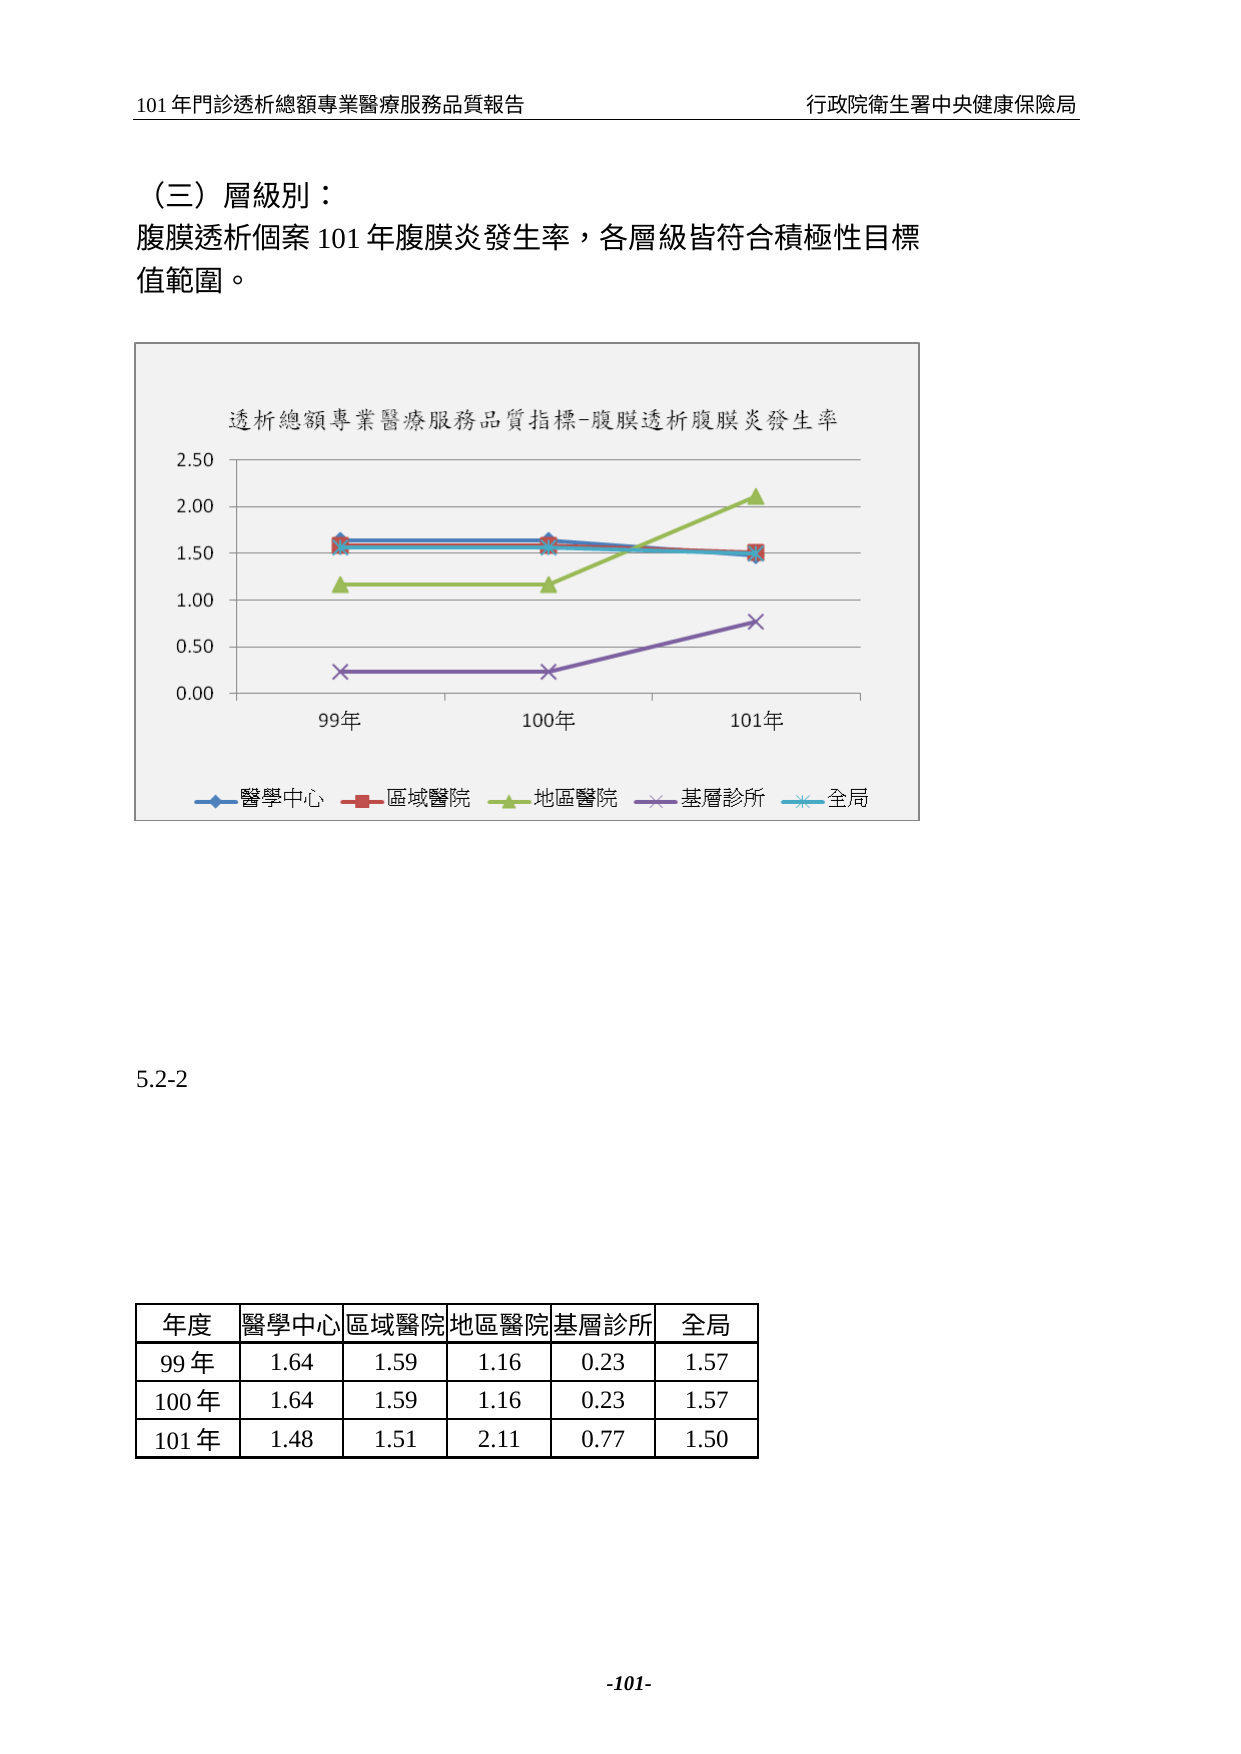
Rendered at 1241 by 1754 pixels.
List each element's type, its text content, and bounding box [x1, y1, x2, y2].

table_cell [864, 1380, 970, 1418]
table_cell [970, 1267, 1046, 1303]
table_cell [237, 334, 347, 342]
table_cell [136, 1525, 237, 1559]
table_cell 1.48 [241, 1420, 342, 1456]
table_cell 1.59 [344, 1344, 446, 1380]
table_cell 1.50 [656, 1420, 757, 1456]
table_cell [453, 1095, 547, 1130]
table_cell [649, 924, 758, 958]
table_cell [347, 300, 453, 334]
table_cell [970, 1418, 1046, 1456]
table_cell [1046, 1095, 1122, 1130]
table_cell [758, 924, 864, 958]
table_cell [237, 889, 347, 923]
table_cell 1.16 [448, 1382, 550, 1418]
table_cell [547, 334, 649, 342]
table_cell [970, 1095, 1046, 1130]
table_cell [1046, 1303, 1122, 1341]
table_cell [547, 1525, 649, 1559]
table_cell [237, 1164, 347, 1198]
table_cell [453, 1027, 547, 1061]
table_cell [1046, 855, 1122, 889]
table_cell [136, 1267, 237, 1303]
table_cell [1046, 1456, 1122, 1491]
table_cell 1.16 [448, 1344, 550, 1380]
table_cell [347, 855, 453, 889]
table_cell [970, 820, 1046, 855]
table_cell [136, 821, 237, 855]
table_cell [758, 1130, 864, 1164]
table_cell [547, 1061, 649, 1095]
table_cell [347, 1199, 453, 1233]
table_cell [970, 334, 1046, 820]
table_cell [970, 855, 1046, 889]
table_cell [970, 1560, 1046, 1594]
table_cell [758, 1491, 864, 1525]
table_cell [649, 1130, 758, 1164]
table_cell [649, 889, 758, 923]
table_cell [453, 855, 547, 889]
table_cell [864, 855, 970, 889]
table_cell [237, 1525, 347, 1559]
table_cell [1046, 1233, 1122, 1267]
table_cell [649, 1491, 758, 1525]
table_cell [864, 1560, 970, 1594]
table_cell [453, 300, 547, 334]
table_cell [864, 992, 970, 1027]
table_cell [758, 958, 864, 992]
table_cell [237, 1061, 347, 1095]
table_cell [237, 1233, 347, 1267]
table_cell [347, 821, 453, 855]
table_cell [864, 1267, 970, 1303]
table_cell [758, 1233, 864, 1267]
table_cell [758, 992, 864, 1027]
table_cell [1046, 820, 1122, 855]
table_cell [347, 1164, 453, 1198]
table_cell [970, 1061, 1046, 1095]
table_cell [347, 889, 453, 923]
picture [133, 342, 920, 821]
table_cell [970, 300, 1046, 334]
table_cell [649, 1233, 758, 1267]
table_cell [864, 889, 970, 923]
table_cell [649, 1061, 758, 1095]
table_cell [649, 1267, 758, 1303]
table_cell [1046, 1525, 1122, 1559]
table_cell 全局 [656, 1305, 757, 1341]
table_cell [347, 992, 453, 1027]
table_cell [970, 1380, 1046, 1418]
table_cell [237, 992, 347, 1027]
table_cell [547, 300, 649, 334]
table_cell [347, 1525, 453, 1559]
table_cell [1046, 1341, 1122, 1380]
table_cell [864, 1233, 970, 1267]
table_cell [136, 300, 237, 334]
table_cell [136, 1491, 237, 1525]
table_cell [970, 1027, 1046, 1061]
table_cell [237, 1095, 347, 1130]
table_cell [1046, 992, 1122, 1027]
table_cell [453, 889, 547, 923]
table_cell 區域醫院 [344, 1305, 446, 1341]
table_cell [547, 958, 649, 992]
table_cell [758, 1456, 864, 1491]
table_cell [453, 1164, 547, 1198]
table_cell [758, 1560, 864, 1594]
table_cell [547, 1095, 649, 1130]
table_cell [347, 1560, 453, 1594]
table_cell [970, 889, 1046, 923]
table_cell [649, 1459, 758, 1491]
table_cell [758, 1027, 864, 1061]
table_cell [453, 924, 547, 958]
table_cell [347, 1095, 453, 1130]
table_cell [453, 992, 547, 1027]
table_cell 1.59 [344, 1382, 446, 1418]
table_cell [759, 1341, 864, 1380]
table_cell [547, 924, 649, 958]
table_cell [864, 1199, 970, 1233]
table_cell [649, 1560, 758, 1594]
table_cell 99年 [137, 1344, 239, 1380]
table_cell [347, 1061, 453, 1095]
table_cell [547, 1164, 649, 1198]
table_cell [649, 1095, 758, 1130]
table_cell 1.57 [656, 1344, 757, 1380]
table_cell [864, 1130, 970, 1164]
table_cell [864, 1061, 970, 1095]
table_cell [758, 1199, 864, 1233]
table_cell [649, 992, 758, 1027]
table_cell [758, 889, 864, 923]
table_cell [1046, 1380, 1122, 1418]
table_cell [1046, 1199, 1122, 1233]
table_cell [970, 1233, 1046, 1267]
table_cell [136, 889, 237, 923]
table_cell [864, 1418, 970, 1456]
table_cell [923, 215, 1122, 299]
table_cell [1046, 1560, 1122, 1594]
table_cell 0.23 [552, 1382, 654, 1418]
table_cell 1.64 [241, 1382, 342, 1418]
table_cell [237, 300, 347, 334]
table_cell [1046, 958, 1122, 992]
table_cell [1046, 1491, 1122, 1525]
table_cell [136, 1095, 237, 1130]
table_cell 地區醫院 [448, 1305, 550, 1341]
table_cell 年度 [137, 1305, 239, 1341]
table_cell [453, 1267, 547, 1303]
table_cell [759, 1380, 864, 1418]
table_cell [347, 1130, 453, 1164]
table_cell 5.2-2 [136, 1061, 237, 1095]
table_cell [649, 821, 758, 855]
table_cell [237, 1560, 347, 1594]
table_cell [547, 1130, 649, 1164]
table_cell [136, 992, 237, 1027]
table_cell [453, 1491, 547, 1525]
table_cell [864, 1491, 970, 1525]
table_cell [453, 1061, 547, 1095]
table_cell [547, 1491, 649, 1525]
table_cell [864, 1456, 970, 1491]
table_cell [237, 1130, 347, 1164]
table_cell [758, 821, 864, 855]
table_cell [547, 821, 649, 855]
table_cell [547, 1233, 649, 1267]
table_cell [237, 1491, 347, 1525]
table_cell 0.23 [552, 1344, 654, 1380]
table_cell [237, 958, 347, 992]
table_cell [347, 1459, 453, 1491]
table_cell [970, 1130, 1046, 1164]
table_cell [758, 1164, 864, 1198]
table_cell [347, 924, 453, 958]
table_cell [453, 1199, 547, 1233]
table_cell [237, 855, 347, 889]
table_cell [237, 924, 347, 958]
table_cell [649, 300, 758, 334]
table_header [923, 173, 1122, 215]
table_cell [864, 1341, 970, 1380]
table_cell [649, 1199, 758, 1233]
table_cell [970, 1164, 1046, 1198]
table_cell 0.77 [552, 1420, 654, 1456]
table_cell [649, 334, 758, 342]
table_cell [136, 855, 237, 889]
table_cell [864, 1164, 970, 1198]
table_cell 1.57 [656, 1382, 757, 1418]
table_cell [237, 1267, 347, 1303]
table_cell [1046, 1130, 1122, 1164]
table_cell [758, 855, 864, 889]
table_cell [649, 1164, 758, 1198]
table_cell [136, 1199, 237, 1233]
table_cell [758, 300, 864, 334]
table_cell [136, 1130, 237, 1164]
table_cell [136, 1233, 237, 1267]
table_cell [136, 334, 237, 342]
table_cell [864, 1095, 970, 1130]
table_cell [758, 1525, 864, 1559]
table_cell [970, 1456, 1046, 1491]
table_cell [453, 1233, 547, 1267]
table_cell [453, 334, 547, 342]
table_cell [547, 1459, 649, 1491]
table_cell [347, 958, 453, 992]
table_cell [758, 1095, 864, 1130]
table_cell [864, 1525, 970, 1559]
table_cell [453, 821, 547, 855]
table_cell [1046, 1164, 1122, 1198]
table_cell [864, 1303, 970, 1341]
table_cell [1046, 1418, 1122, 1456]
table_cell [547, 1027, 649, 1061]
table_cell [136, 1027, 237, 1061]
table_cell [136, 924, 237, 958]
table_cell [453, 958, 547, 992]
table_cell [547, 855, 649, 889]
table_cell [758, 1061, 864, 1095]
table_cell [237, 1459, 347, 1491]
table_cell [864, 958, 970, 992]
table_cell [547, 1199, 649, 1233]
table_cell [864, 300, 970, 334]
table_cell [347, 1027, 453, 1061]
table_cell [649, 855, 758, 889]
table_cell [136, 1164, 237, 1198]
table_cell [347, 1267, 453, 1303]
table_cell 2.11 [448, 1420, 550, 1456]
table_cell [1046, 334, 1122, 820]
table_cell [970, 1491, 1046, 1525]
table_cell [453, 1130, 547, 1164]
table_cell [970, 1341, 1046, 1380]
table_cell [347, 1491, 453, 1525]
table_cell [453, 1459, 547, 1491]
table_cell 1.64 [241, 1344, 342, 1380]
table_cell 腹膜透析個案101年腹膜炎發生率，各層級皆符合積極性目標值範圍。 [136, 215, 923, 299]
table_cell [1046, 300, 1122, 334]
table_cell [547, 1560, 649, 1594]
table_cell [649, 958, 758, 992]
table_header （三）層級別： [136, 173, 923, 215]
table_cell [347, 334, 453, 342]
table_cell [547, 1267, 649, 1303]
table_cell [970, 1525, 1046, 1559]
table_cell [453, 1525, 547, 1559]
table_cell [1046, 1061, 1122, 1095]
table_cell [759, 1303, 864, 1341]
table_cell [758, 1267, 864, 1303]
table_cell [347, 1233, 453, 1267]
table_cell [970, 1303, 1046, 1341]
table_cell [864, 334, 970, 820]
table_cell [864, 924, 970, 958]
table_cell [453, 1560, 547, 1594]
table_cell 醫學中心 [241, 1305, 342, 1341]
table_cell [136, 1459, 237, 1491]
table_cell [649, 1525, 758, 1559]
table_cell 100年 [137, 1382, 239, 1418]
table_cell [547, 889, 649, 923]
table_cell 基層診所 [552, 1305, 654, 1341]
table_cell [1046, 924, 1122, 958]
table_cell [1046, 1027, 1122, 1061]
table_cell [970, 992, 1046, 1027]
table_cell [136, 958, 237, 992]
table_cell [970, 924, 1046, 958]
table_cell [1046, 1267, 1122, 1303]
table_cell 1.51 [344, 1420, 446, 1456]
table_cell [547, 992, 649, 1027]
table_cell [970, 958, 1046, 992]
table_cell [970, 1199, 1046, 1233]
table_cell [136, 1560, 237, 1594]
table_cell [237, 821, 347, 855]
table_cell [758, 334, 864, 342]
table_cell [237, 1199, 347, 1233]
table_cell [649, 1027, 758, 1061]
table_cell 101年 [137, 1420, 239, 1456]
table_cell [864, 1027, 970, 1061]
table_cell [759, 1418, 864, 1456]
table_cell [1046, 889, 1122, 923]
table_cell [864, 820, 970, 855]
table_cell [237, 1027, 347, 1061]
